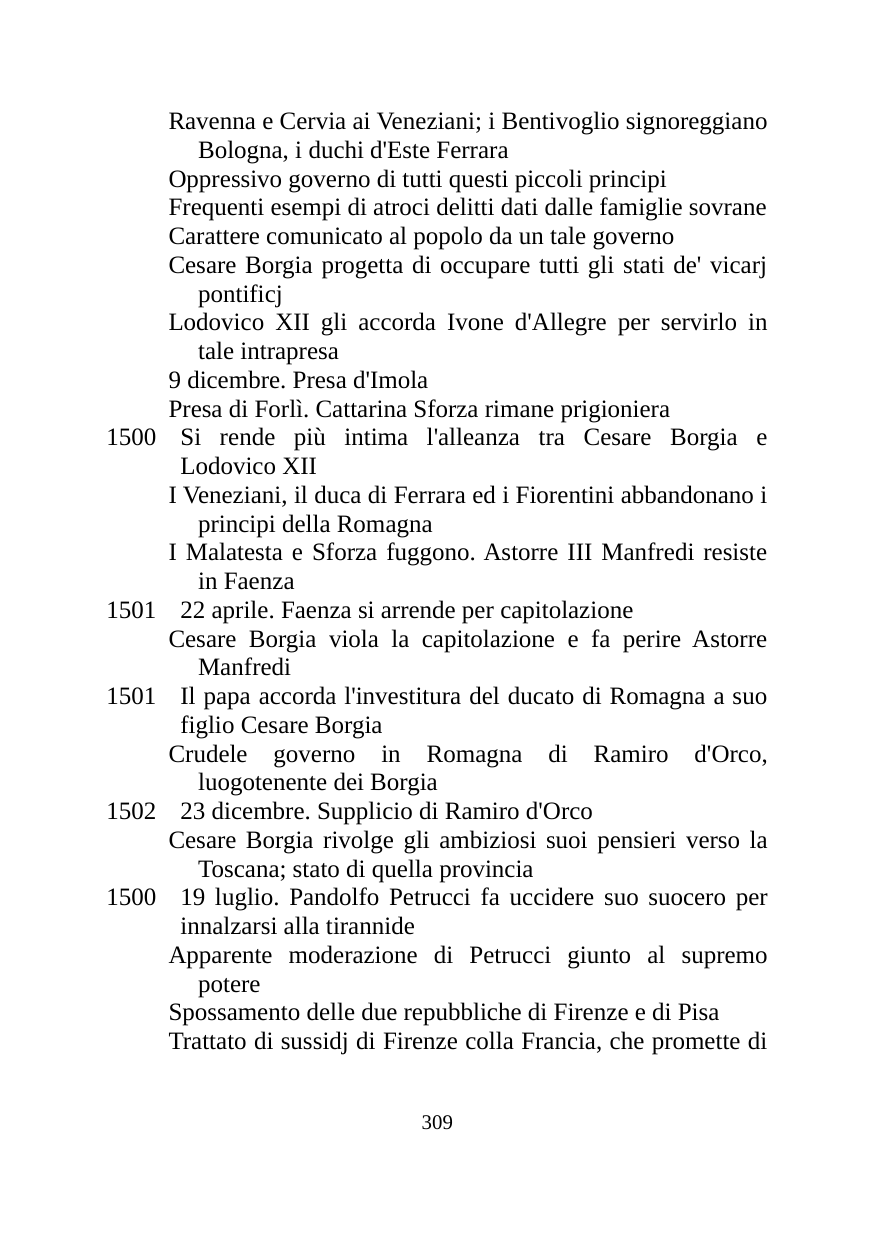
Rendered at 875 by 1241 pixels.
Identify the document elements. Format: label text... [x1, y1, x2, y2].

text Spossamento delle due repubbliche di Firenze e di Pisa [168, 997, 768, 1026]
text Carattere comunicato al popolo da un tale governo [168, 221, 768, 250]
text 9 dicembre. Presa d'Imola [168, 365, 768, 394]
text 1500 Si rende più intima l'alleanza tra Cesare Borgia e Lodovico XII [106, 422, 768, 480]
text Cesare Borgia viola la capitolazione e fa perire Astorre Manfredi [168, 624, 768, 681]
text Cesare Borgia progetta di occupare tutti gli stati de' vicarj pontificj [168, 250, 768, 307]
text Frequenti esempi di atroci delitti dati dalle famiglie sovrane [168, 192, 768, 221]
text Ravenna e Cervia ai Veneziani; i Bentivoglio signoreggiano Bologna, i duchi d'Este Ferrara [168, 106, 768, 164]
text Apparente moderazione di Petrucci giunto al supremo potere [168, 940, 768, 997]
text 1501 22 aprile. Faenza si arrende per capitolazione [106, 595, 768, 624]
text Lodovico XII gli accorda Ivone d'Allegre per servirlo in tale intrapresa [168, 307, 768, 365]
text Trattato di sussidj di Firenze colla Francia, che promette di [168, 1026, 768, 1055]
text Oppressivo governo di tutti questi piccoli principi [168, 164, 768, 192]
text 1502 23 dicembre. Supplicio di Ramiro d'Orco [106, 796, 768, 825]
text Cesare Borgia rivolge gli ambiziosi suoi pensieri verso la Toscana; stato di quella provincia [168, 825, 768, 882]
text I Malatesta e Sforza fuggono. Astorre III Manfredi resiste in Faenza [168, 537, 768, 595]
text Presa di Forlì. Cattarina Sforza rimane prigioniera [168, 394, 768, 422]
text Crudele governo in Romagna di Ramiro d'Orco, luogotenente dei Borgia [168, 739, 768, 796]
text 1501 Il papa accorda l'investitura del ducato di Romagna a suo figlio Cesare Borgia [106, 681, 768, 739]
text I Veneziani, il duca di Ferrara ed i Fiorentini abbandonano i principi della Romagna [168, 480, 768, 537]
text 1500 19 luglio. Pandolfo Petrucci fa uccidere suo suocero per innalzarsi alla tirannide [106, 882, 768, 940]
